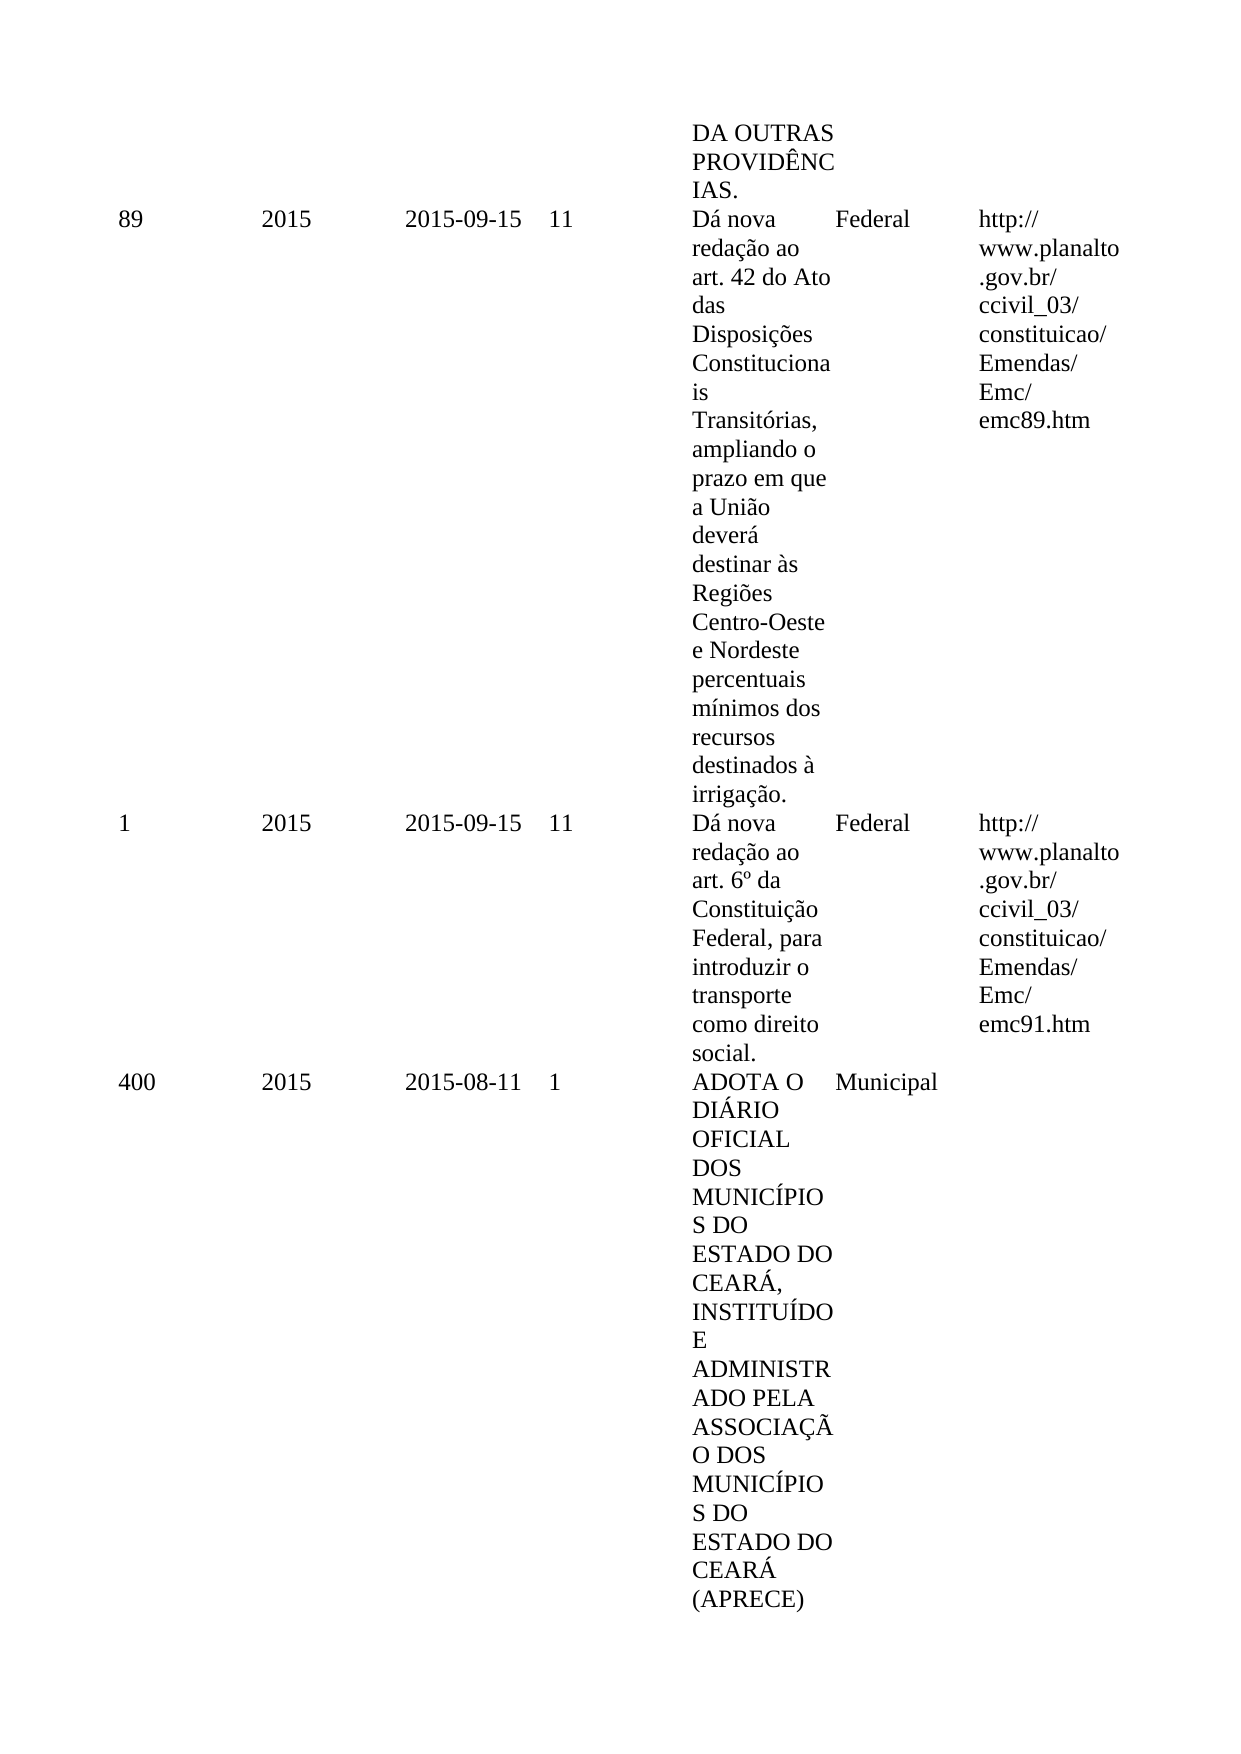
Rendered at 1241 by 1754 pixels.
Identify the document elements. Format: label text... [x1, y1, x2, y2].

table_cell 2015 [261, 204, 405, 808]
table_cell [548, 118, 692, 204]
table_cell [979, 1067, 1122, 1613]
table_cell 2015 [261, 808, 405, 1067]
table_cell 2015-09-15 [405, 808, 548, 1067]
table_cell DA OUTRAS PROVIDÊNCIAS. [692, 118, 835, 204]
table_cell 2015 [261, 1067, 405, 1613]
table_cell Federal [835, 204, 979, 808]
table_cell ADOTA O DIÁRIO OFICIAL DOS MUNICÍPIOS DO ESTADO DO CEARÁ, INSTITUÍDO E ADMINISTRADO PELA ASSOCIAÇÃO DOS MUNICÍPIOS DO ESTADO DO CEARÁ (APRECE) [692, 1067, 835, 1613]
table_cell Municipal [835, 1067, 979, 1613]
table_cell 400 [118, 1067, 261, 1613]
table_cell [979, 118, 1122, 204]
table_cell [261, 118, 405, 204]
table_cell 1 [548, 1067, 692, 1613]
table_cell 2015-08-11 [405, 1067, 548, 1613]
table_cell 89 [118, 204, 261, 808]
table_cell 2015-09-15 [405, 204, 548, 808]
table_cell 1 [118, 808, 261, 1067]
table_cell [405, 118, 548, 204]
table_cell Dá nova redação ao art. 42 do Ato das Disposições Constitucionais Transitórias, ampliando o prazo em que a União deverá destinar às Regiões Centro-Oeste e Nordeste percentuais mínimos dos recursos destinados à irrigação. [692, 204, 835, 808]
table_cell [118, 118, 261, 204]
table_cell http://www.planalto.gov.br/ccivil_03/constituicao/Emendas/Emc/emc89.htm [979, 204, 1122, 808]
table_cell Federal [835, 808, 979, 1067]
table_cell Dá nova redação ao art. 6º da Constituição Federal, para introduzir o transporte como direito social. [692, 808, 835, 1067]
table_cell [835, 118, 979, 204]
table_cell 11 [548, 204, 692, 808]
table_cell http://www.planalto.gov.br/ccivil_03/constituicao/Emendas/Emc/emc91.htm [979, 808, 1122, 1067]
table_cell 11 [548, 808, 692, 1067]
